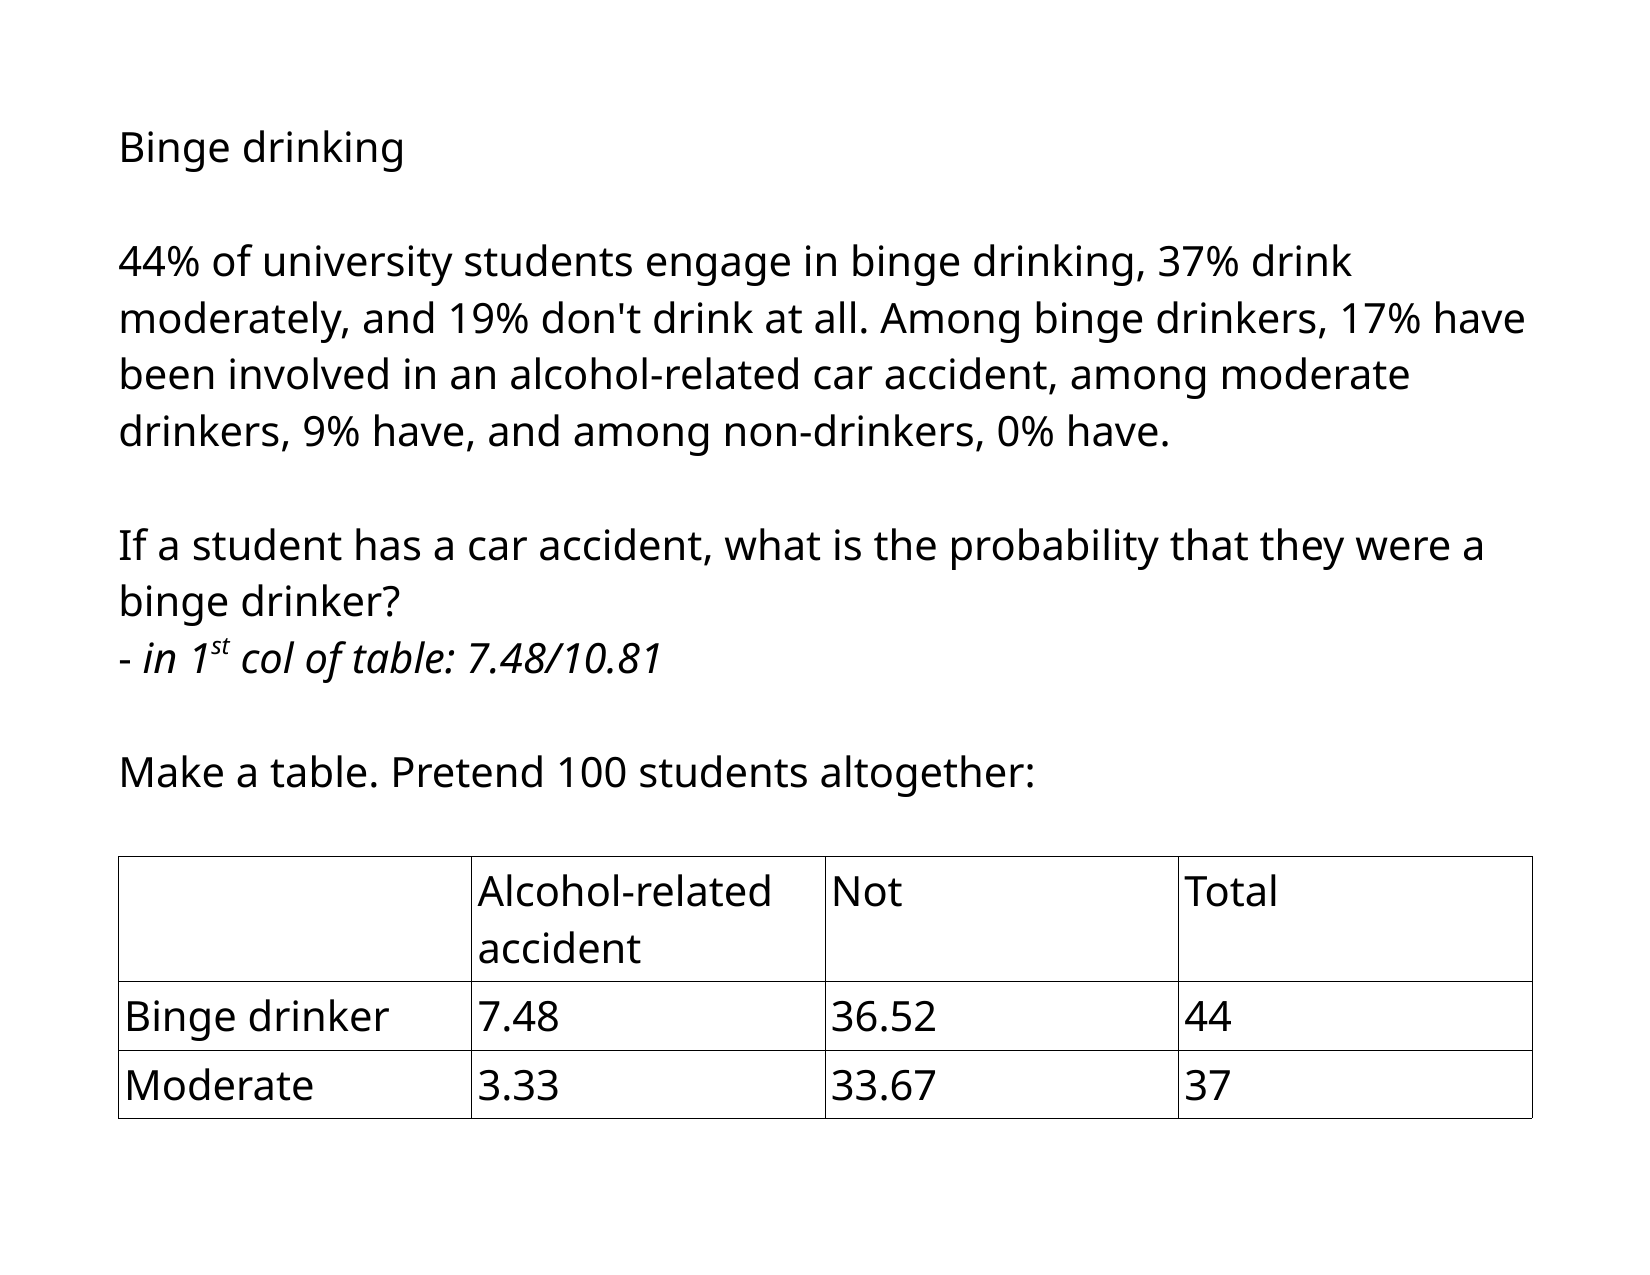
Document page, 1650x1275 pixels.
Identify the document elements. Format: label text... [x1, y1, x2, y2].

table_cell Binge drinker [119, 982, 471, 1049]
text Make a table. Pretend 100 students altogether: [118, 743, 1532, 799]
table_cell 3.33 [472, 1051, 825, 1118]
table_header Total [1179, 857, 1532, 981]
text Binge drinking [118, 118, 1532, 175]
table_header Not [826, 857, 1178, 981]
text - in 1st col of table: 7.48/10.81 [118, 629, 1532, 686]
text 44% of university students engage in binge drinking, 37% drink moderately, and 19% don't drink at all. Among binge drinkers, 17% have been involved in an alcohol-related car accident, among moderate drinkers, 9% have, and among non-drinkers, 0% have. [118, 232, 1532, 459]
table_cell 36.52 [826, 982, 1178, 1049]
table_cell 44 [1179, 982, 1532, 1049]
table_cell Moderate [119, 1051, 471, 1118]
table_header Alcohol-related accident [472, 857, 825, 981]
table_cell 7.48 [472, 982, 825, 1049]
table_cell 37 [1179, 1051, 1532, 1118]
table_cell 33.67 [826, 1051, 1178, 1118]
table_header [119, 857, 471, 981]
text If a student has a car accident, what is the probability that they were a binge drinker? [118, 516, 1532, 629]
